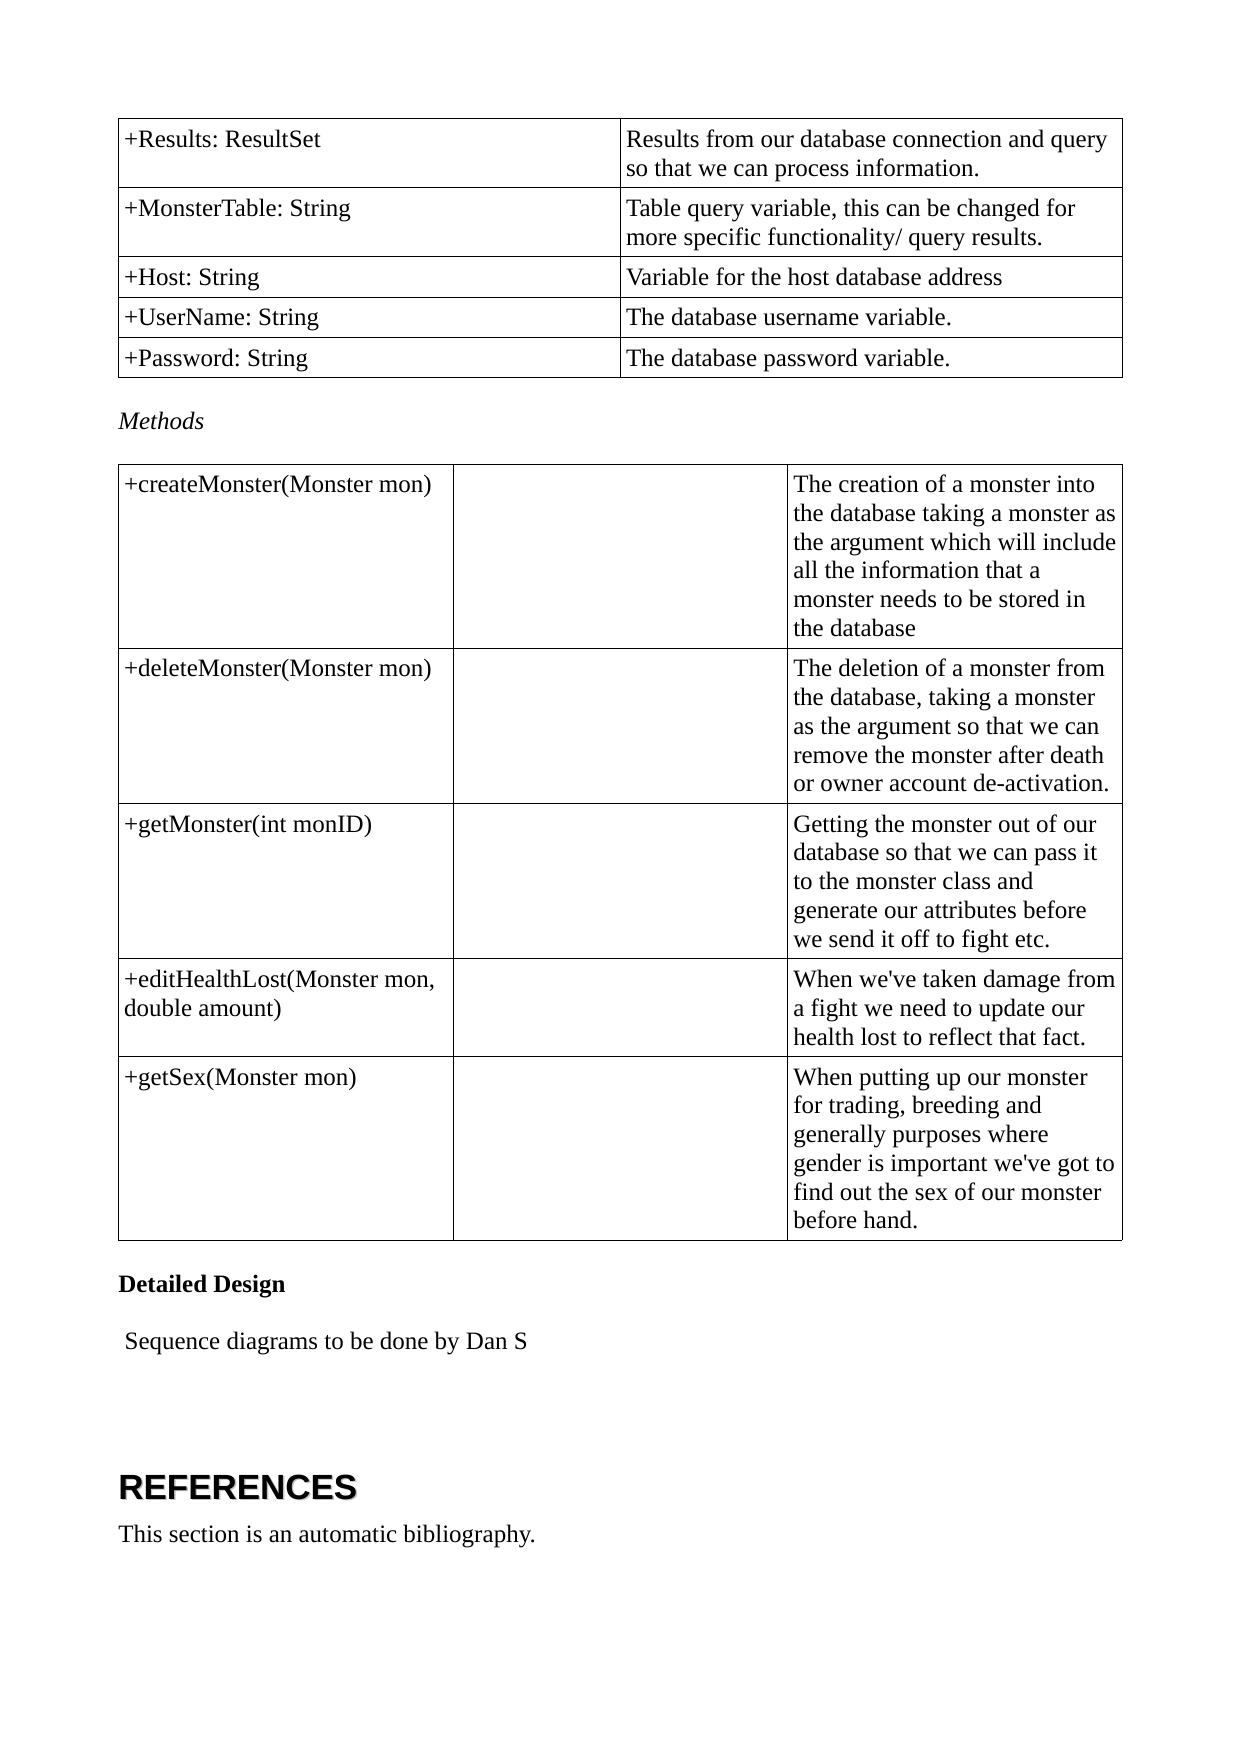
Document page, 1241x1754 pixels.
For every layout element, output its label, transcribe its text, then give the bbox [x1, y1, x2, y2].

table_cell +UserName: String [119, 298, 620, 337]
text Methods [118, 406, 1122, 435]
table_header +createMonster(Monster mon) [119, 465, 453, 648]
text This section is an automatic bibliography. [118, 1519, 1122, 1548]
table_cell +getSex(Monster mon) [119, 1057, 453, 1240]
table_cell Getting the monster out of our database so that we can pass it to the monster class and generate our attributes before we send it off to fight etc. [788, 804, 1122, 958]
table_header The creation of a monster into the database taking a monster as the argument which will include all the information that a monster needs to be stored in the database [788, 465, 1122, 648]
table_cell The database password variable. [621, 338, 1122, 377]
table_cell [454, 649, 787, 803]
text Detailed Design [118, 1269, 1122, 1298]
table_cell [454, 959, 787, 1056]
table_header [454, 465, 787, 648]
table_cell +editHealthLost(Monster mon, double amount) [119, 959, 453, 1056]
table_cell +Results: ResultSet [119, 119, 620, 187]
text Sequence diagrams to be done by Dan S [118, 1326, 1122, 1355]
table_cell +getMonster(int monID) [119, 804, 453, 958]
subtitle REFERENCES [118, 1466, 1122, 1507]
table_cell +MonsterTable: String [119, 188, 620, 256]
table_cell Results from our database connection and query so that we can process information. [621, 119, 1122, 187]
table_cell +Password: String [119, 338, 620, 377]
table_cell When putting up our monster for trading, breeding and generally purposes where gender is important we've got to find out the sex of our monster before hand. [788, 1057, 1122, 1240]
table_cell +Host: String [119, 257, 620, 297]
table_cell [454, 1057, 787, 1240]
table_cell When we've taken damage from a fight we need to update our health lost to reflect that fact. [788, 959, 1122, 1056]
table_cell The database username variable. [621, 298, 1122, 337]
table_cell [454, 804, 787, 958]
table_cell The deletion of a monster from the database, taking a monster as the argument so that we can remove the monster after death or owner account de-activation. [788, 649, 1122, 803]
table_cell Table query variable, this can be changed for more specific functionality/ query results. [621, 188, 1122, 256]
table_cell +deleteMonster(Monster mon) [119, 649, 453, 803]
table_cell Variable for the host database address [621, 257, 1122, 297]
